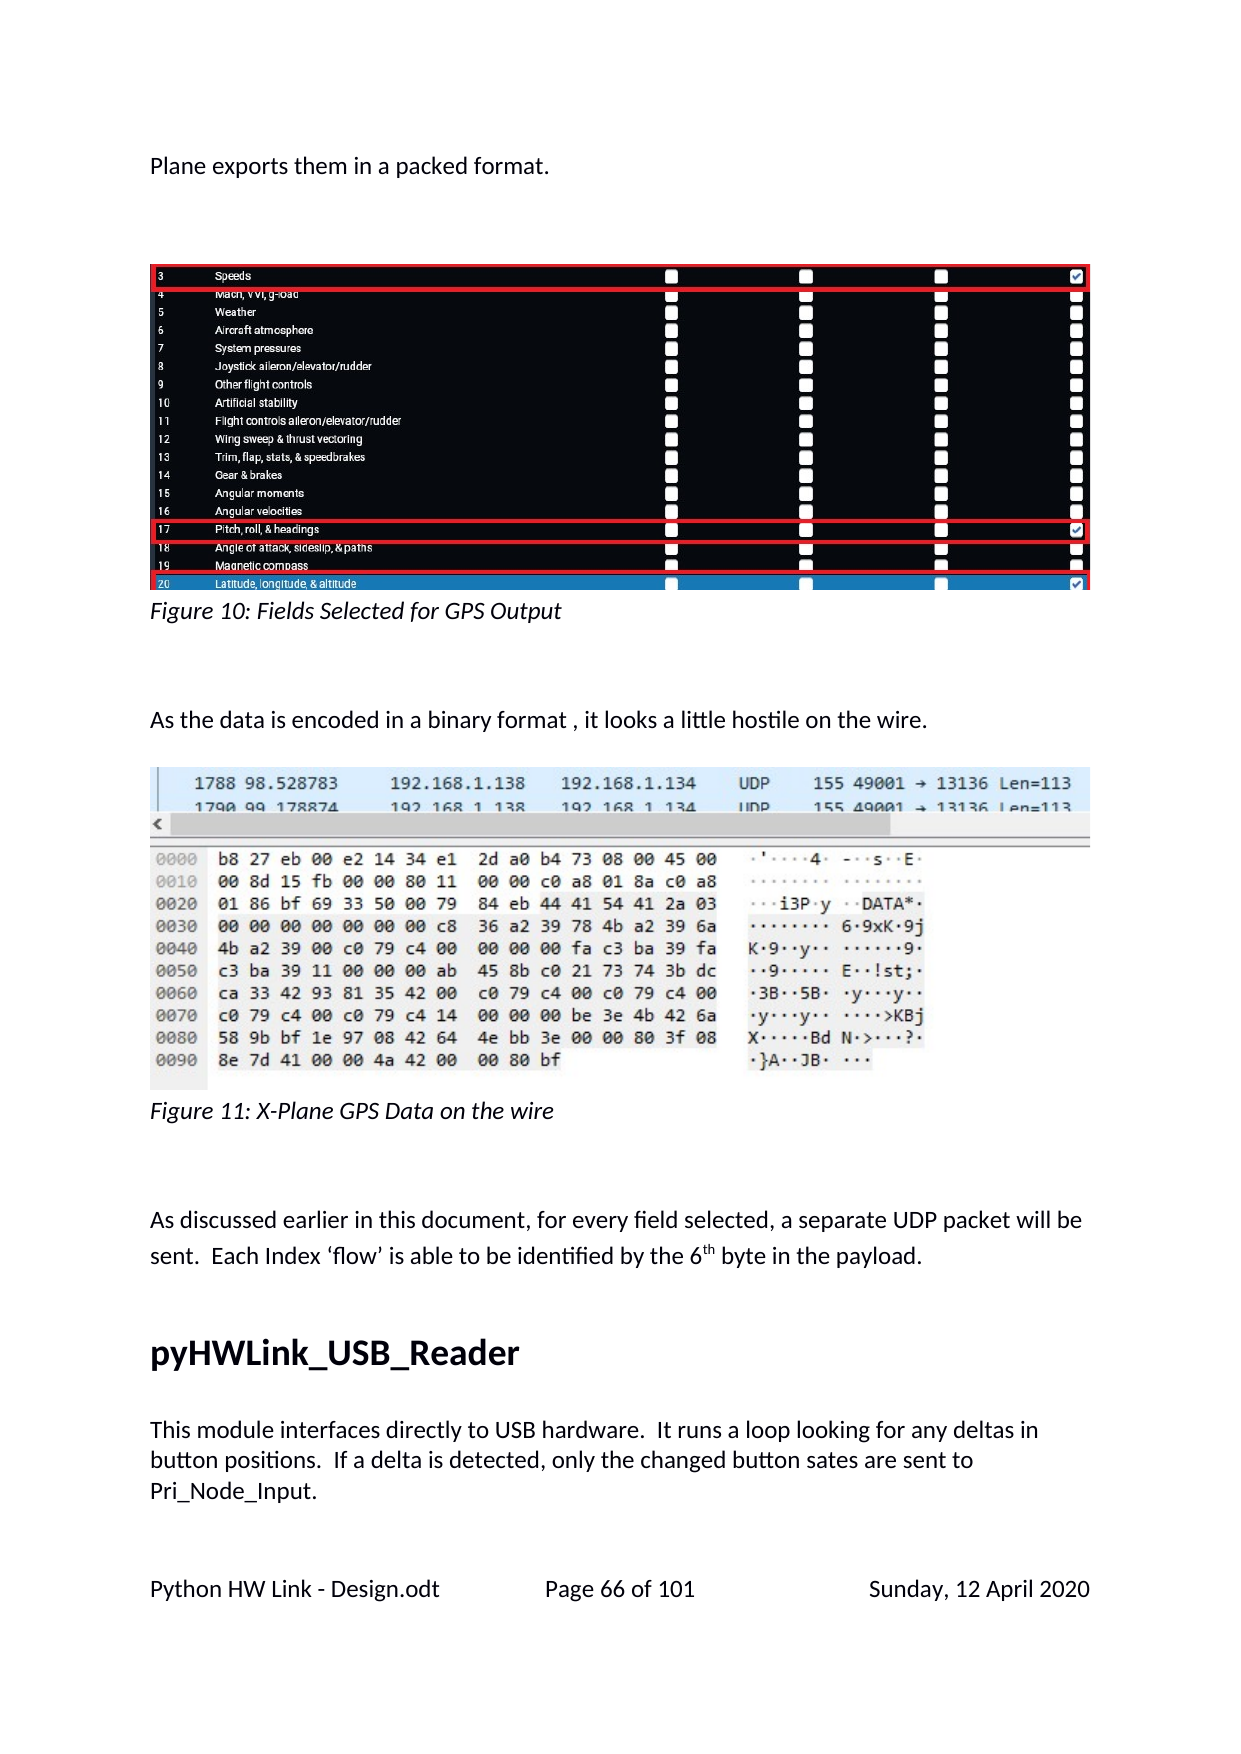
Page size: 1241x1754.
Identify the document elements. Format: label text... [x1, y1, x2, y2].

text Figure 11: X-Plane GPS Data on the wire [150, 1090, 1090, 1126]
text As the data is encoded in a binary format , it looks a little hostile on the wire. [150, 704, 1090, 734]
text Plane exports them in a packed format. [150, 150, 1090, 181]
picture [150, 264, 1091, 590]
subtitle pyHWLink_USB_Reader [150, 1329, 1090, 1375]
text Figure 10: Fields Selected for GPS Output [150, 590, 1090, 626]
picture [150, 767, 1091, 1090]
text This module interfaces directly to USB hardware. It runs a loop looking for any deltas in button positions. If a delta is detected, only the changed button sates are sent to Pri_Node_Input. [150, 1414, 1090, 1505]
text As discussed earlier in this document, for every field selected, a separate UDP packet will be sent. Each Index ‘flow’ is able to be identified by the 6th byte in the payload. [150, 1204, 1090, 1271]
